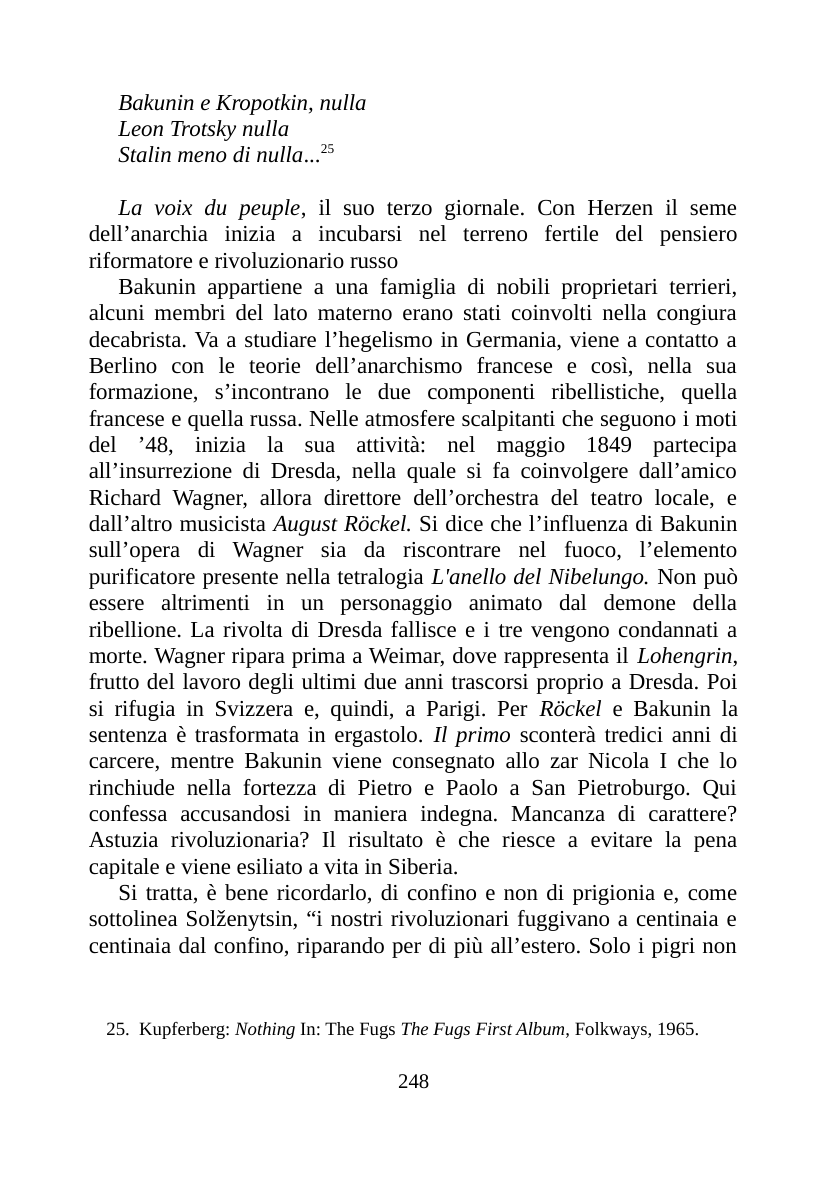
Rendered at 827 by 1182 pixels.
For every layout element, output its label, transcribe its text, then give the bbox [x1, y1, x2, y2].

text La voix du peuple, il suo terzo giornale. Con Herzen il seme dell’anarchia inizia a incubarsi nel terreno fertile del pensiero riformatore e rivoluzionario russo [88, 194, 738, 273]
text Stalin meno di nulla... [88, 141, 738, 168]
text Bakunin e Kropotkin, nulla [88, 88, 738, 115]
text Leon Trotsky nulla [88, 115, 738, 141]
text Kupferberg: Nothing In: The Fugs The Fugs First Album, Folkways, 1965. [88, 1017, 738, 1039]
text Si tratta, è bene ricordarlo, di confino e non di prigionia e, come sottolinea Solženytsin, “i nostri rivoluzionari fuggivano a centinaia e centinaia dal confino, riparando per di più all’estero. Solo i pigri non [88, 879, 738, 958]
text Bakunin appartiene a una famiglia di nobili proprietari terrieri, alcuni membri del lato materno erano stati coinvolti nella congiura decabrista. Va a studiare l’hegelismo in Germania, viene a contatto a Berlino con le teorie dell’anarchismo francese e così, nella sua formazione, s’incontrano le due componenti ribellistiche, quella francese e quella russa. Nelle atmosfere scalpitanti che seguono i moti del ’48, inizia la sua attività: nel maggio 1849 partecipa all’insurrezione di Dresda, nella quale si fa coinvolgere dall’amico Richard Wagner, allora direttore dell’orchestra del teatro locale, e dall’altro musicista August Röckel. Si dice che l’influenza di Bakunin sull’opera di Wagner sia da riscontrare nel fuoco, l’elemento purificatore presente nella tetralogia L'anello del Nibelungo. Non può essere altrimenti in un personaggio animato dal demone della ribellione. La rivolta di Dresda fallisce e i tre vengono condannati a morte. Wagner ripara prima a Weimar, dove rappresenta il Lohengrin, frutto del lavoro degli ultimi due anni trascorsi proprio a Dresda. Poi si rifugia in Svizzera e, quindi, a Parigi. Per Röckel e Bakunin la sentenza è trasformata in ergastolo. Il primo sconterà tredici anni di carcere, mentre Bakunin viene consegnato allo zar Nicola I che lo rinchiude nella fortezza di Pietro e Paolo a San Pietroburgo. Qui confessa accusandosi in maniera indegna. Mancanza di carattere? Astuzia rivoluzionaria? Il risultato è che riesce a evitare la pena capitale e viene esiliato a vita in Siberia. [88, 273, 738, 879]
